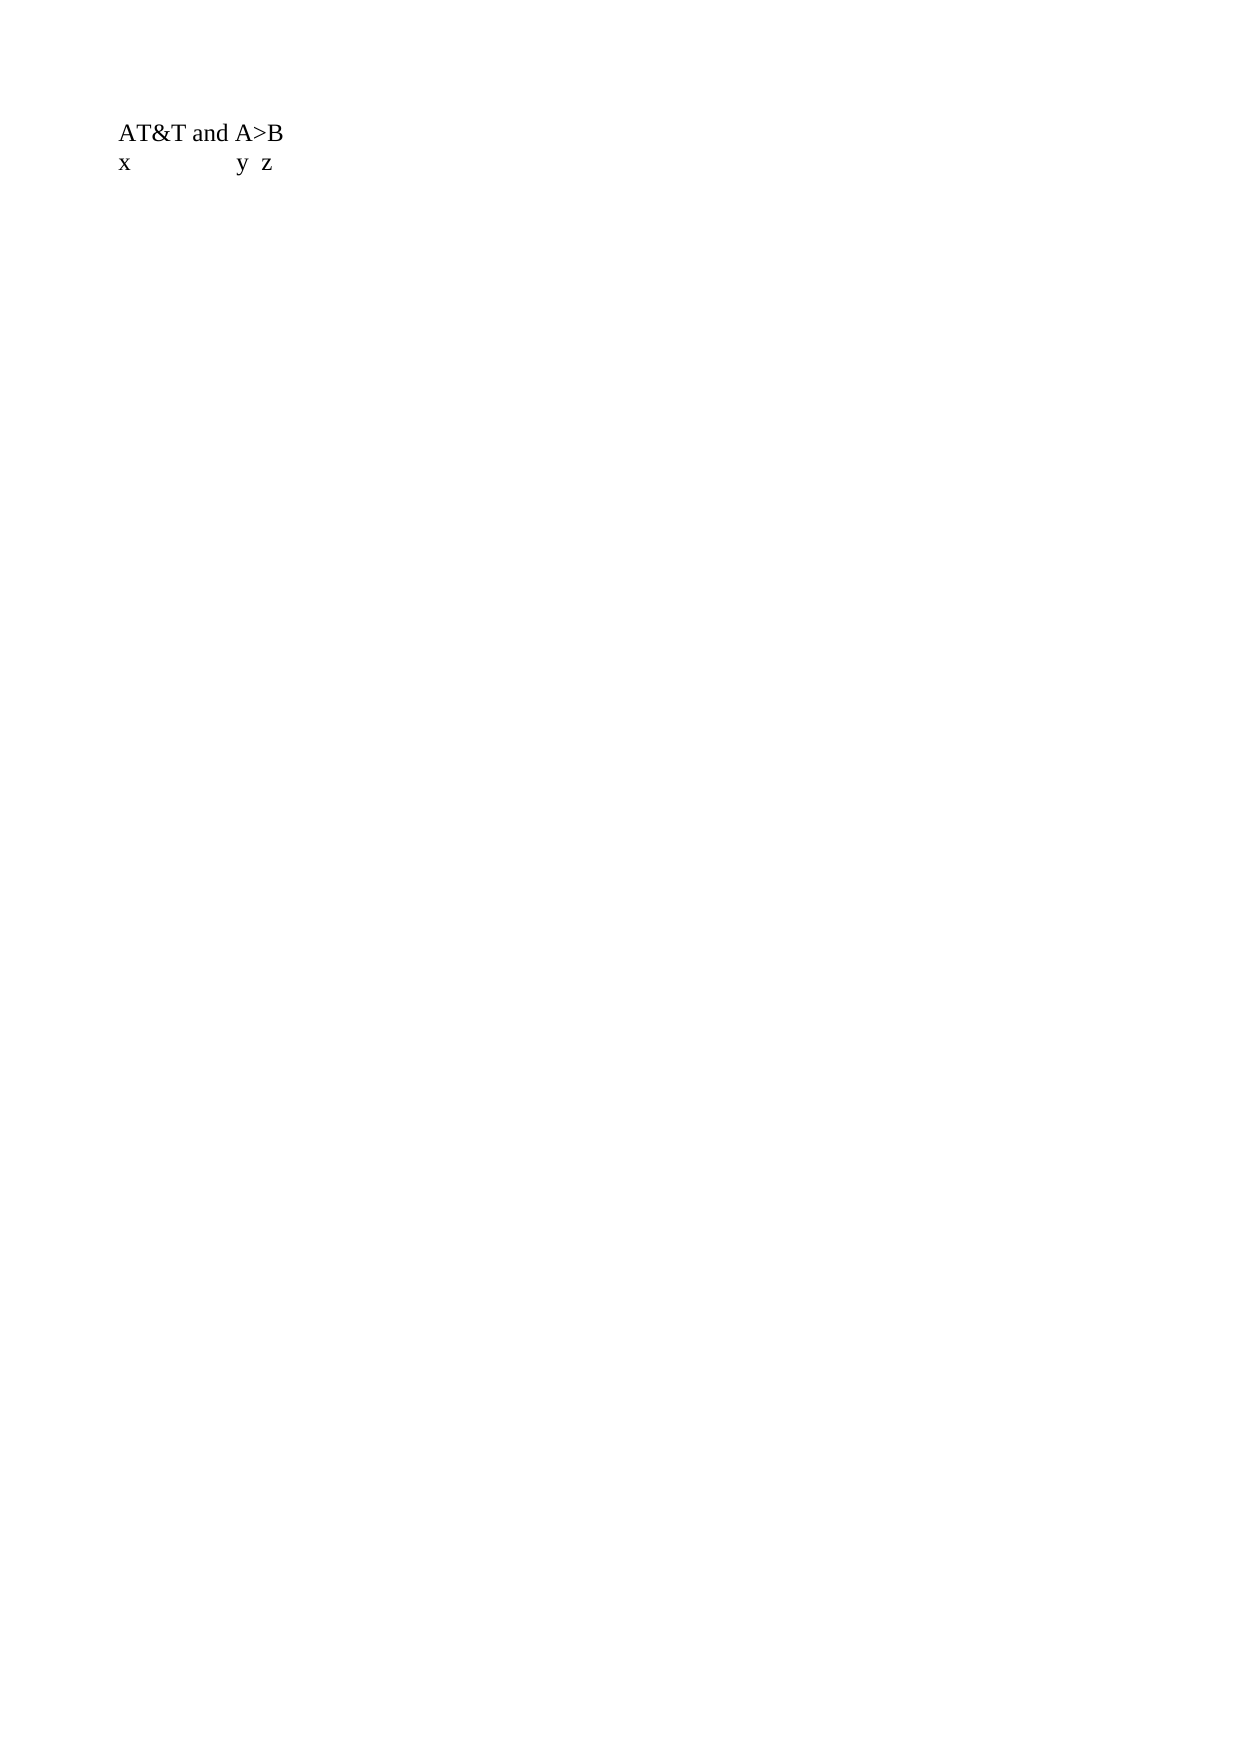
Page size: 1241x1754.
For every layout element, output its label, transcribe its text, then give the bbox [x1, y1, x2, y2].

text AT&T and A>B [118, 118, 1122, 147]
text x y z [118, 147, 1122, 176]
